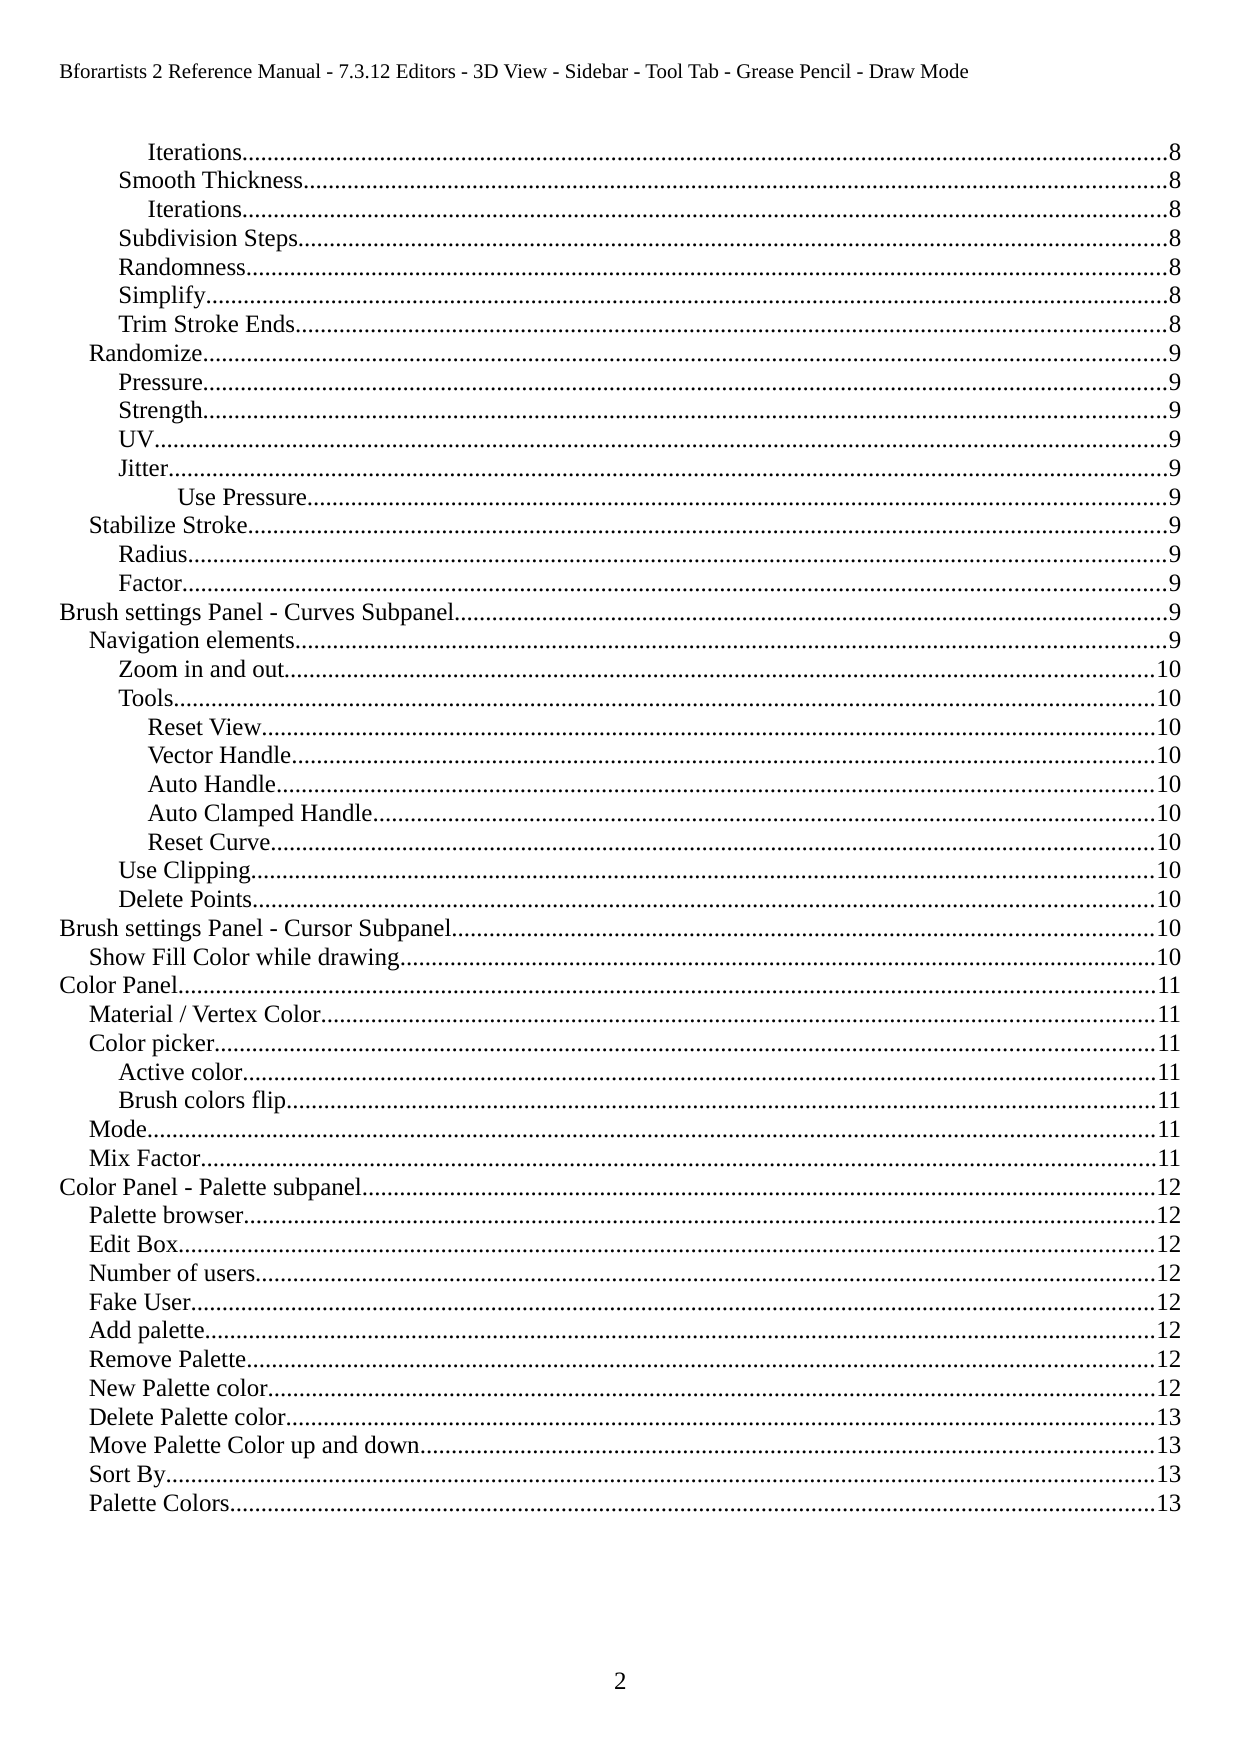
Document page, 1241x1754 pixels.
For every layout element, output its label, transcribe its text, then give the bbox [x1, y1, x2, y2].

text Use Pressure 9 [177, 482, 1181, 510]
text Simplify 8 [118, 280, 1181, 309]
text Navigation elements 9 [88, 625, 1181, 654]
text Tools 10 [118, 683, 1181, 712]
text Reset Curve 10 [147, 827, 1181, 855]
text New Palette color 12 [88, 1373, 1181, 1402]
text Material / Vertex Color 11 [88, 999, 1181, 1028]
text Auto Clamped Handle 10 [147, 798, 1181, 827]
text Show Fill Color while drawing 10 [88, 942, 1181, 970]
text Mix Factor 11 [88, 1143, 1181, 1172]
text Stabilize Stroke 9 [88, 510, 1181, 539]
text Brush colors flip 11 [118, 1085, 1181, 1114]
text Trim Stroke Ends 8 [118, 309, 1181, 338]
text Randomize 9 [88, 338, 1181, 367]
text Jitter 9 [118, 453, 1181, 482]
text Delete Palette color 13 [88, 1402, 1181, 1430]
text Color Panel 11 [59, 970, 1181, 999]
text Strength 9 [118, 395, 1181, 424]
text Randomness 8 [118, 252, 1181, 280]
text Color picker 11 [88, 1028, 1181, 1057]
text Smooth Thickness 8 [118, 165, 1181, 194]
text Brush settings Panel - Curves Subpanel 9 [59, 597, 1181, 625]
text Auto Handle 10 [147, 769, 1181, 798]
text Factor 9 [118, 568, 1181, 597]
text Iterations 8 [147, 137, 1181, 165]
text Vector Handle 10 [147, 740, 1181, 769]
text Reset View 10 [147, 712, 1181, 740]
text Remove Palette 12 [88, 1344, 1181, 1373]
text Add palette 12 [88, 1315, 1181, 1344]
text UV 9 [118, 424, 1181, 453]
text Color Panel - Palette subpanel 12 [59, 1172, 1181, 1200]
text Fake User 12 [88, 1287, 1181, 1315]
text Zoom in and out 10 [118, 654, 1181, 683]
text Edit Box 12 [88, 1229, 1181, 1258]
text Use Clipping 10 [118, 855, 1181, 884]
text Pressure 9 [118, 367, 1181, 395]
text Brush settings Panel - Cursor Subpanel 10 [59, 913, 1181, 942]
text Number of users 12 [88, 1258, 1181, 1287]
text Subdivision Steps 8 [118, 223, 1181, 252]
text Delete Points 10 [118, 884, 1181, 913]
text Radius 9 [118, 539, 1181, 568]
text Sort By 13 [88, 1459, 1181, 1488]
text Palette browser 12 [88, 1200, 1181, 1229]
text Iterations 8 [147, 194, 1181, 223]
text Active color 11 [118, 1057, 1181, 1085]
text Move Palette Color up and down 13 [88, 1430, 1181, 1459]
text Palette Colors 13 [88, 1488, 1181, 1517]
text Mode 11 [88, 1114, 1181, 1143]
